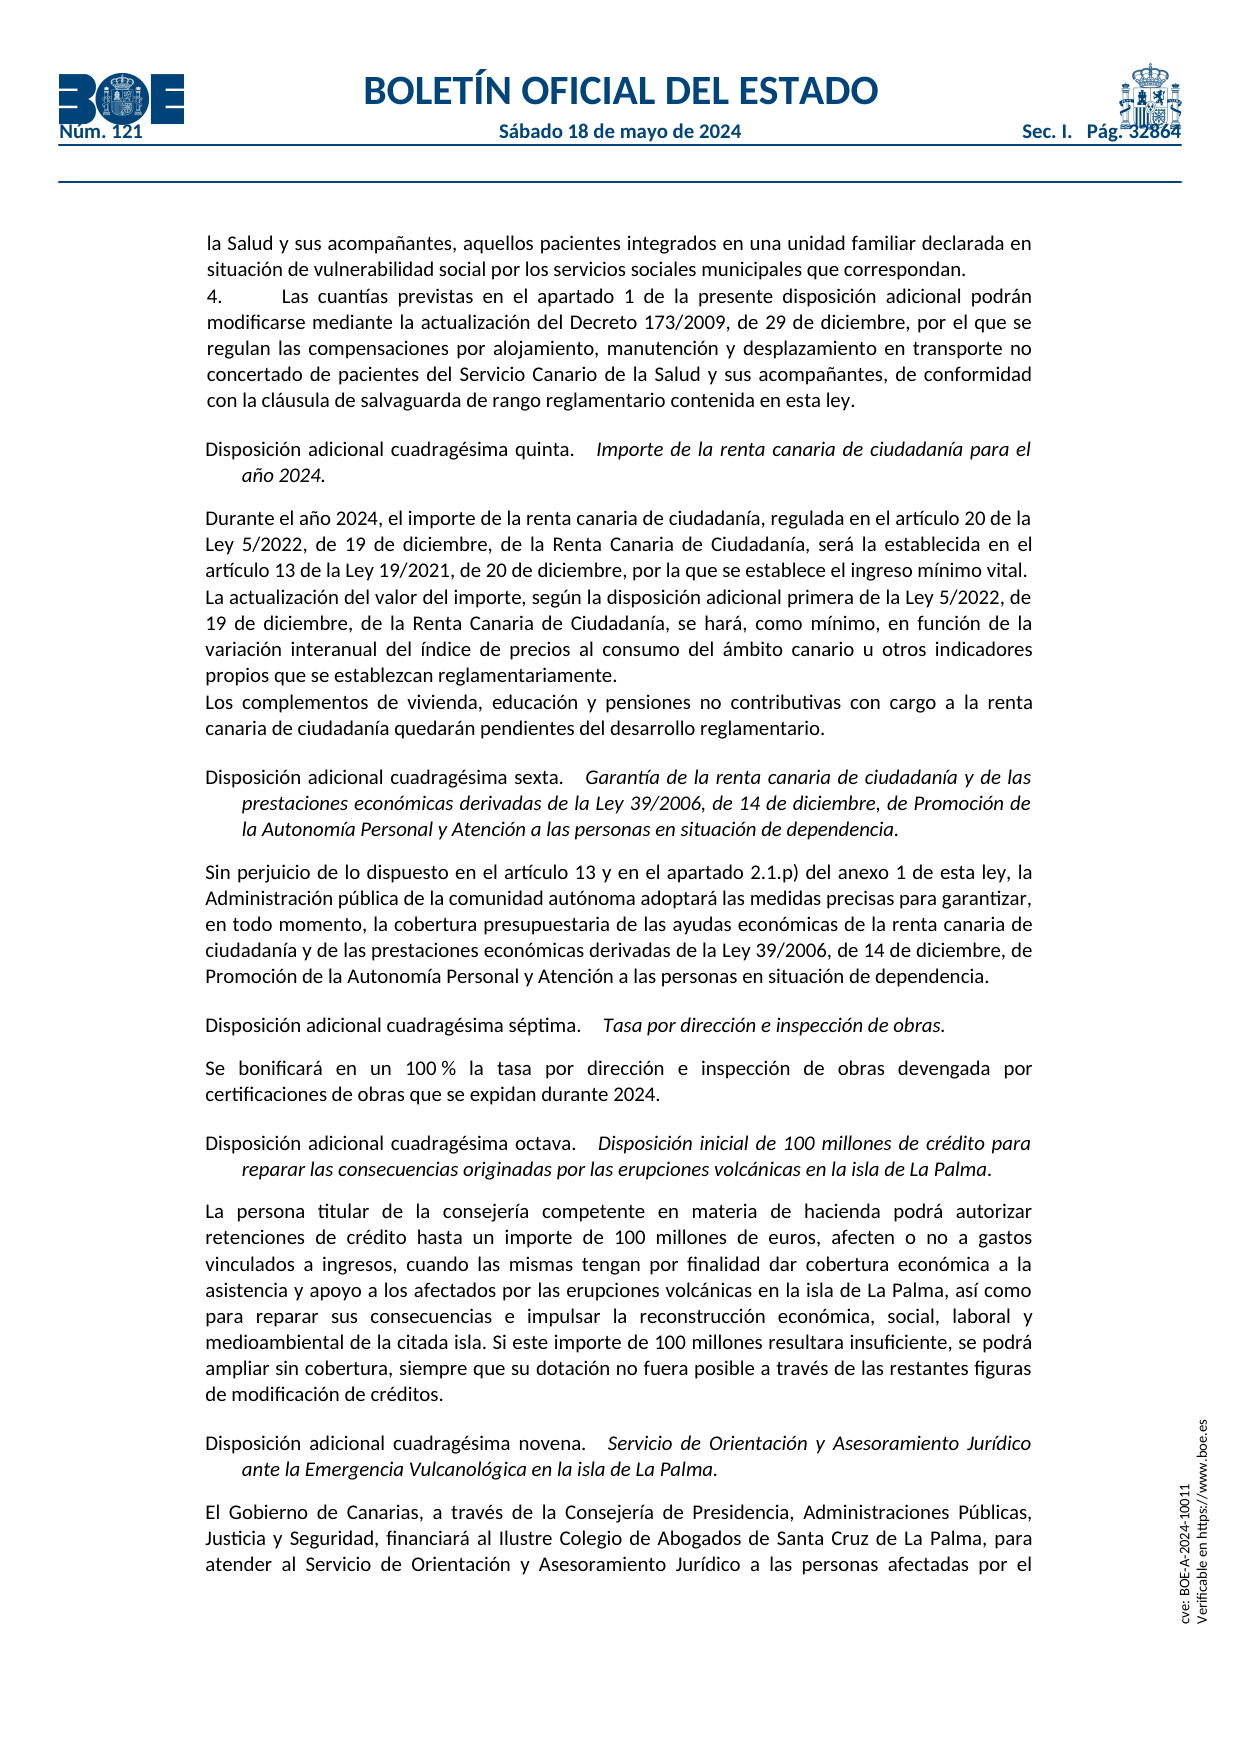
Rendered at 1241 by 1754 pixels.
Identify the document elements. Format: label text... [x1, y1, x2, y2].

text Disposición adicional cuadragésima octava. Disposición inicial de 100 millones de crédito para reparar las consecuencias originadas por las erupciones volcánicas en la isla de La Palma. [205, 1130, 1034, 1181]
text Disposición adicional cuadragésima sexta. Garantía de la renta canaria de ciudadanía y de las prestaciones económicas derivadas de la Ley 39/2006, de 14 de diciembre, de Promoción de la Autonomía Personal y Atención a las personas en situación de dependencia. [205, 764, 1034, 842]
text Durante el año 2024, el importe de la renta canaria de ciudadanía, regulada en el artículo 20 de la Ley 5/2022, de 19 de diciembre, de la Renta Canaria de Ciudadanía, será la establecida en el artículo 13 de la Ley 19/2021, de 20 de diciembre, por la que se establece el ingreso mínimo vital. [205, 505, 1034, 583]
text Disposición adicional cuadragésima séptima. Tasa por dirección e inspección de obras. [205, 1012, 1034, 1038]
text Disposición adicional cuadragésima quinta. Importe de la renta canaria de ciudadanía para el año 2024. [205, 436, 1034, 488]
text El Gobierno de Canarias, a través de la Consejería de Presidencia, Administraciones Públicas, Justicia y Seguridad, financiará al Ilustre Colegio de Abogados de Santa Cruz de La Palma, para atender al Servicio de Orientación y Asesoramiento Jurídico a las personas afectadas por el [205, 1499, 1034, 1577]
list Las cuantías previstas en el apartado 1 de la presente disposición adicional podrán modificarse mediante la actualización del Decreto 173/2009, de 29 de diciembre, por el que se regulan las compensaciones por alojamiento, manutención y desplazamiento en transporte no concertado de pacientes del Servicio Canario de la Salud y sus acompañantes, de conformidad con la cláusula de salvaguarda de rango reglamentario contenida en esta ley. [207, 283, 1034, 413]
text Se bonificará en un 100 % la tasa por dirección e inspección de obras devengada por certificaciones de obras que se expidan durante 2024. [205, 1055, 1034, 1106]
text Los complementos de vivienda, educación y pensiones no contributivas con cargo a la renta canaria de ciudadanía quedarán pendientes del desarrollo reglamentario. [205, 689, 1034, 741]
text La persona titular de la consejería competente en materia de hacienda podrá autorizar retenciones de crédito hasta un importe de 100 millones de euros, afecten o no a gastos vinculados a ingresos, cuando las mismas tengan por finalidad dar cobertura económica a la asistencia y apoyo a los afectados por las erupciones volcánicas en la isla de La Palma, así como para reparar sus consecuencias e impulsar la reconstrucción económica, social, laboral y medioambiental de la citada isla. Si este importe de 100 millones resultara insuficiente, se podrá ampliar sin cobertura, siempre que su dotación no fuera posible a través de las restantes figuras de modificación de créditos. [205, 1198, 1034, 1407]
list la Salud y sus acompañantes, aquellos pacientes integrados en una unidad familiar declarada en situación de vulnerabilidad social por los servicios sociales municipales que correspondan. [207, 230, 1034, 282]
text Sin perjuicio de lo dispuesto en el artículo 13 y en el apartado 2.1.p) del anexo 1 de esta ley, la Administración pública de la comunidad autónoma adoptará las medidas precisas para garantizar, en todo momento, la cobertura presupuestaria de las ayudas económicas de la renta canaria de ciudadanía y de las prestaciones económicas derivadas de la Ley 39/2006, de 14 de diciembre, de Promoción de la Autonomía Personal y Atención a las personas en situación de dependencia. [205, 859, 1034, 989]
text Disposición adicional cuadragésima novena. Servicio de Orientación y Asesoramiento Jurídico ante la Emergencia Vulcanológica en la isla de La Palma. [205, 1430, 1034, 1482]
text La actualización del valor del importe, según la disposición adicional primera de la Ley 5/2022, de 19 de diciembre, de la Renta Canaria de Ciudadanía, se hará, como mínimo, en función de la variación interanual del índice de precios al consumo del ámbito canario u otros indicadores propios que se establezcan reglamentariamente. [205, 584, 1034, 688]
